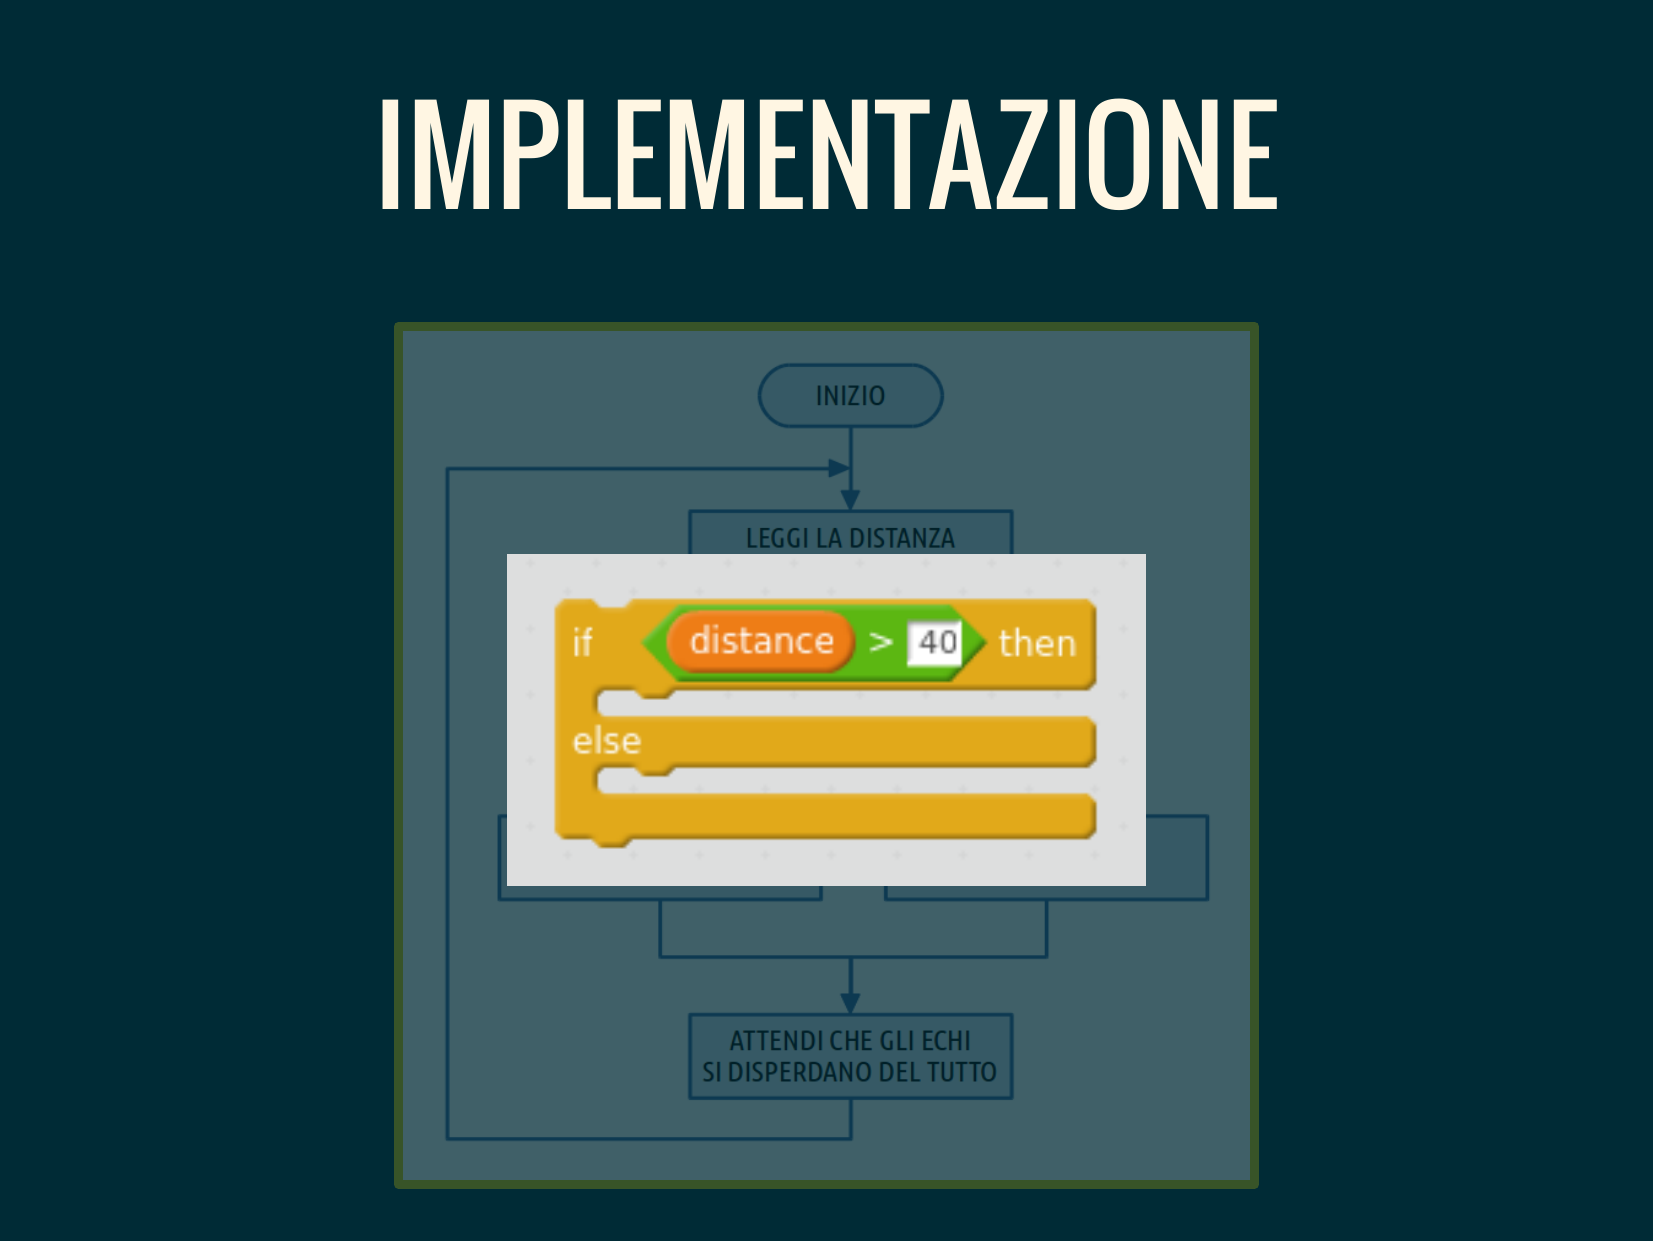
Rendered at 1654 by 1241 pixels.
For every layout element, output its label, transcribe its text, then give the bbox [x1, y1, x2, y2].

title Implementazione [82, 49, 1571, 257]
picture [507, 554, 1146, 886]
text_box [253, 256, 1400, 1217]
